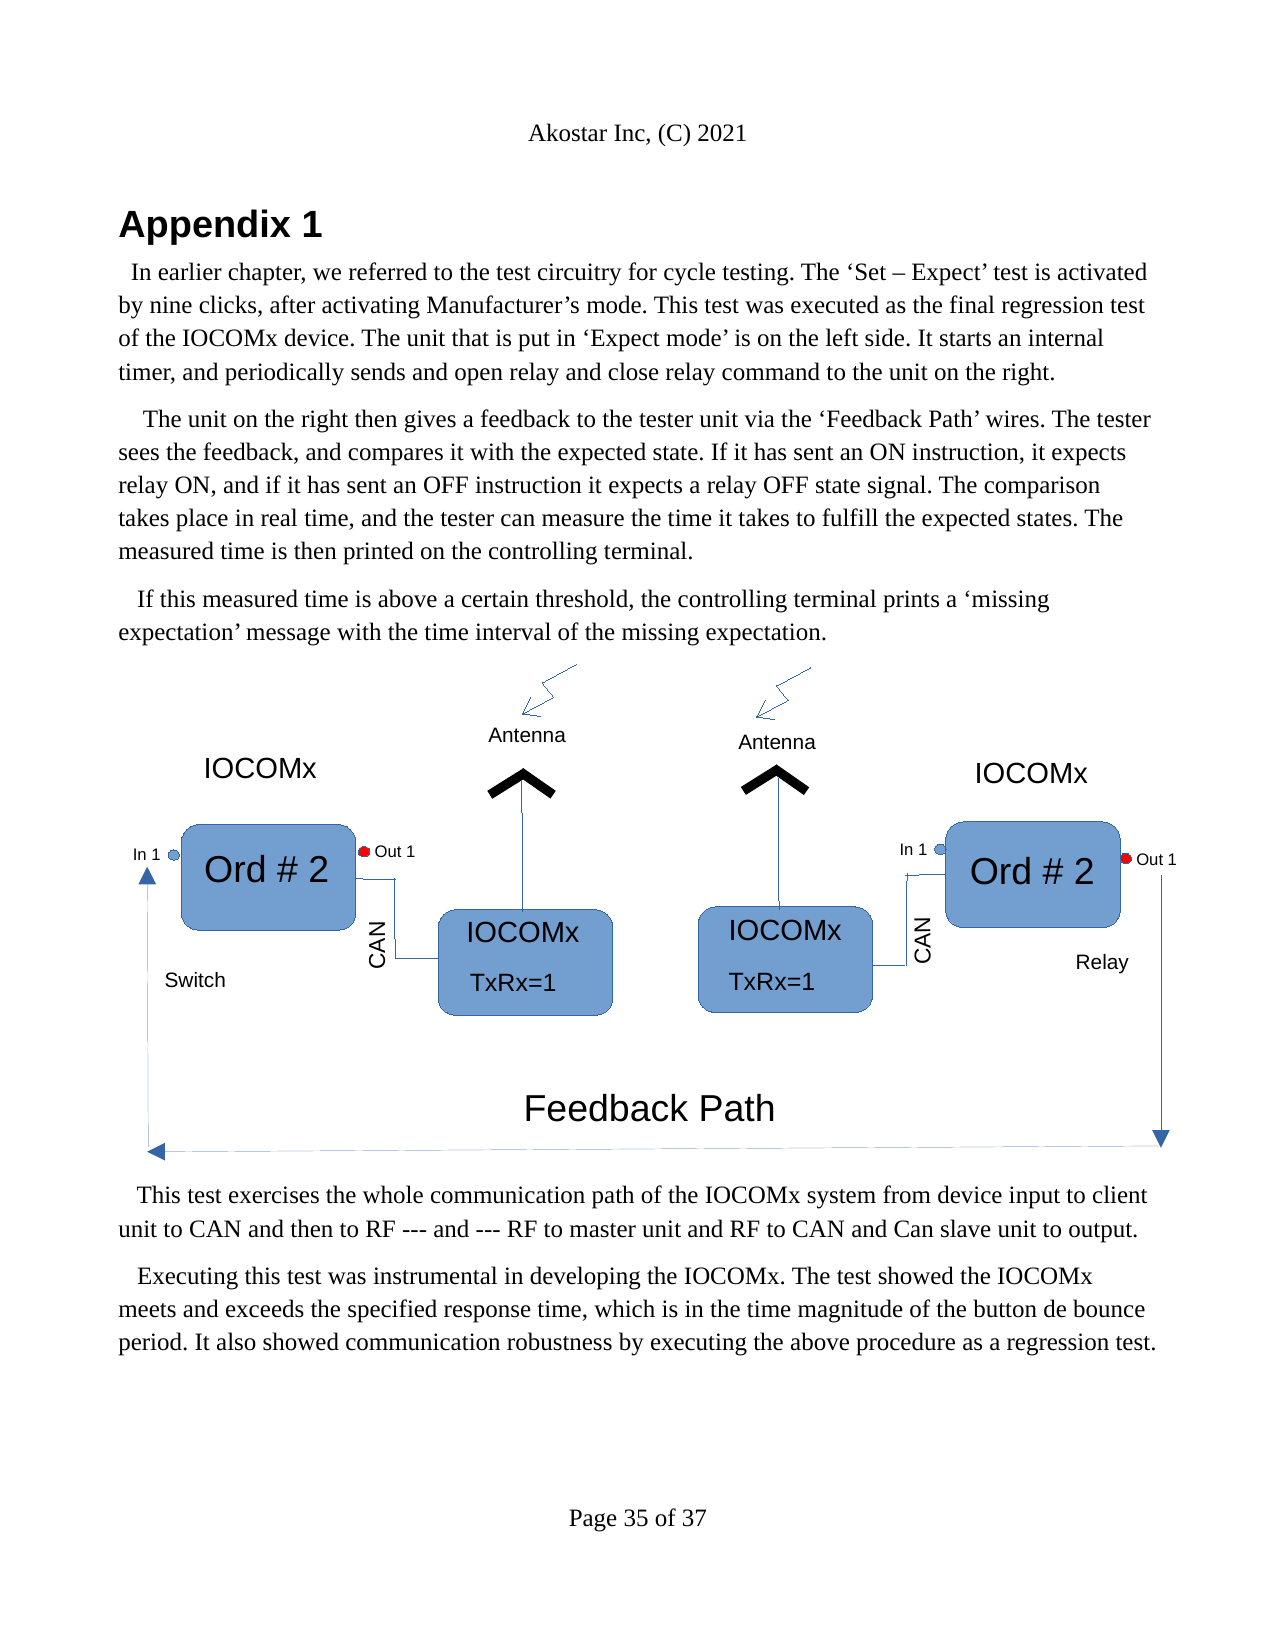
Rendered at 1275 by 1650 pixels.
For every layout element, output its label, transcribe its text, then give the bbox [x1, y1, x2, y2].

text This test exercises the whole communication path of the IOCOMx system from device input to client unit to CAN and then to RF --- and --- RF to master unit and RF to CAN and Can slave unit to output. [118, 1181, 1157, 1242]
text If this measured time is above a certain threshold, the controlling terminal prints a ‘missing expectation’ message with the time interval of the missing expectation. [118, 584, 1157, 646]
text The unit on the right then gives a feedback to the tester unit via the ‘Feedback Path’ wires. The tester sees the feedback, and compares it with the expected state. If it has sent an ON instruction, it expects relay ON, and if it has sent an OFF instruction it expects a relay OFF state signal. The comparison takes place in real time, and the tester can measure the time it takes to fulfill the expected states. The measured time is then printed on the controlling terminal. [118, 404, 1157, 565]
text In earlier chapter, we referred to the test circuitry for cycle testing. The ‘Set – Expect’ test is activated by nine clicks, after activating Manufacturer’s mode. This test was executed as the final regression test of the IOCOMx device. The unit that is put in ‘Expect mode’ is on the left side. It starts an internal timer, and periodically sends and open relay and close relay command to the unit on the right. [118, 257, 1157, 385]
subtitle Appendix 1 [118, 201, 1157, 245]
text Executing this test was instrumental in developing the IOCOMx. The test showed the IOCOMx meets and exceeds the specified response time, which is in the time magnitude of the button de bounce period. It also showed communication robustness by executing the above procedure as a regression test. [118, 1261, 1157, 1356]
